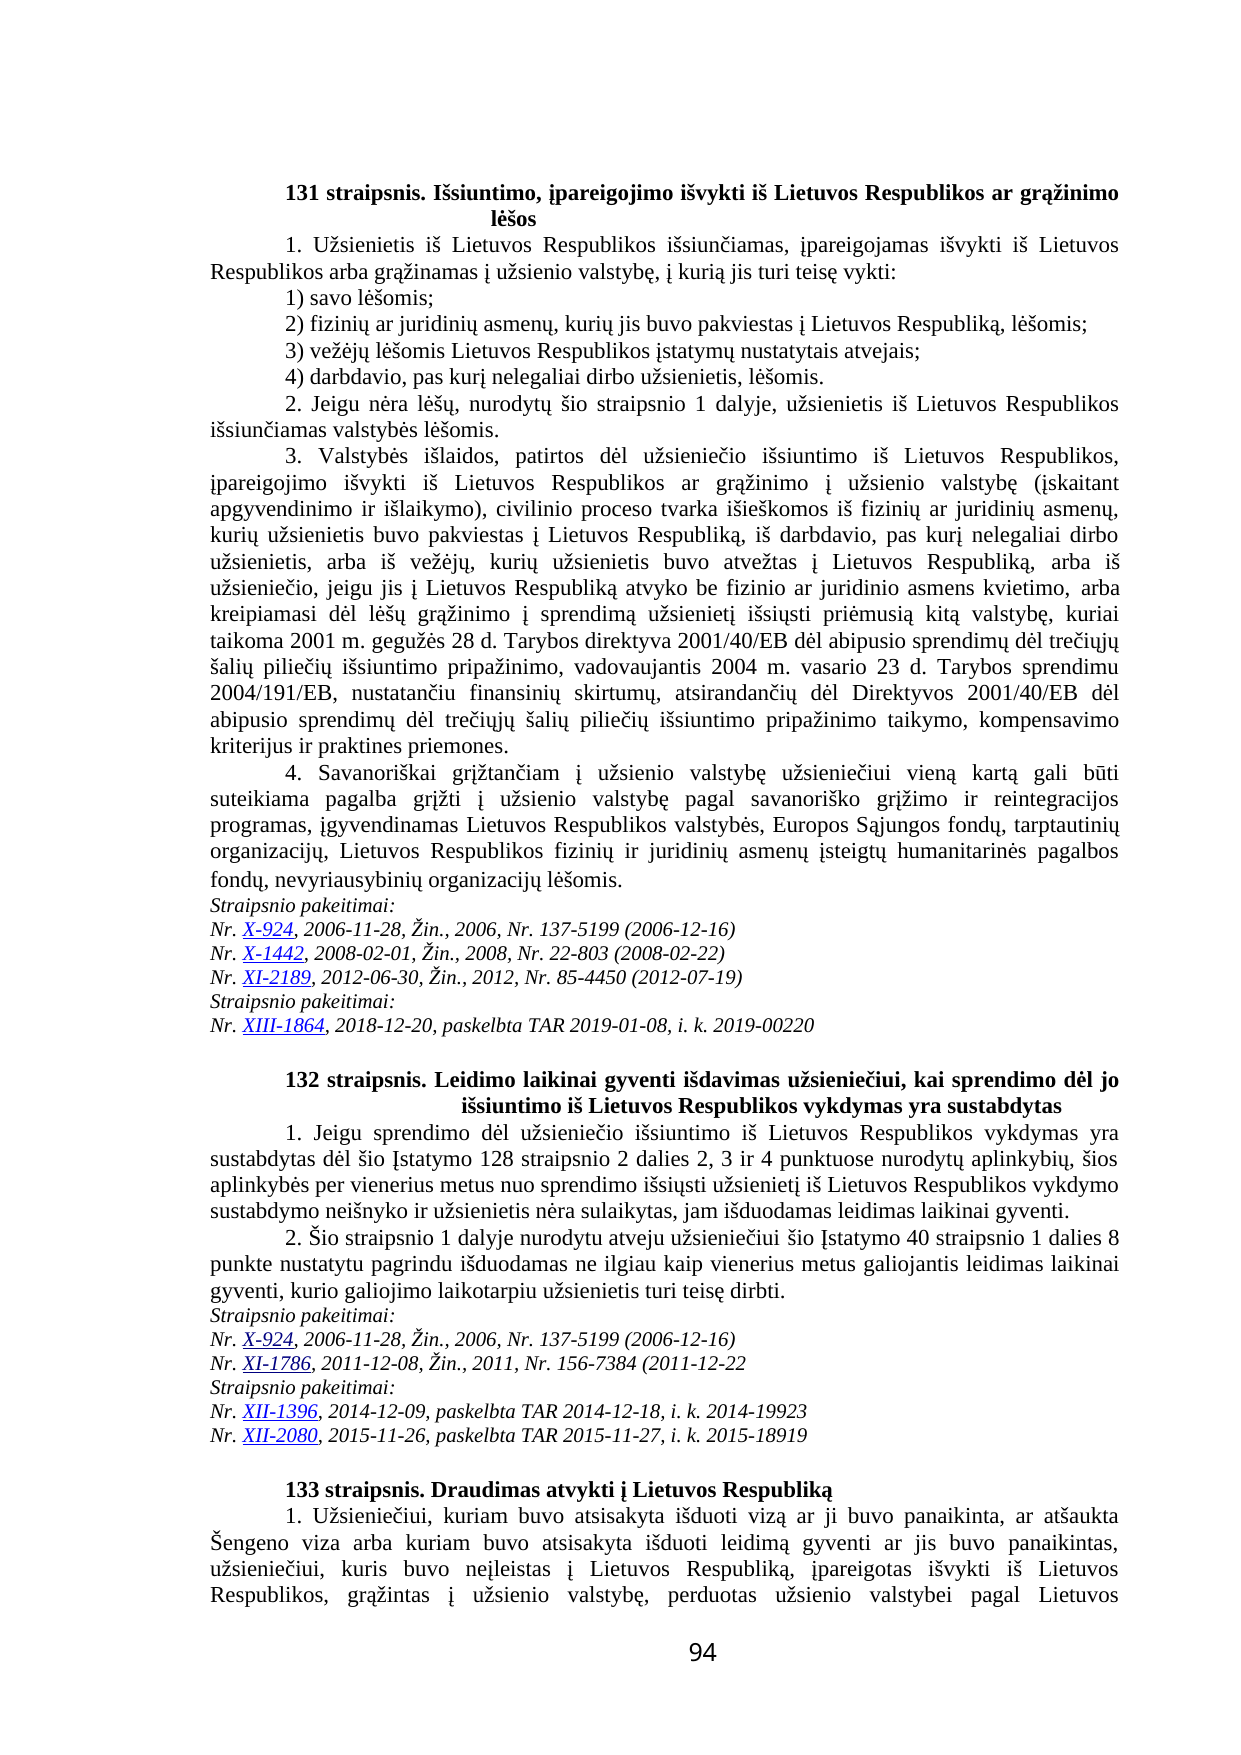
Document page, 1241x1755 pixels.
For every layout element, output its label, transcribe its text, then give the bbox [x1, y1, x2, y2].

text Nr. XII-1396, 2014-12-09, paskelbta TAR 2014-12-18, i. k. 2014-19923 [210, 1399, 1120, 1423]
text 3. Valstybės išlaidos, patirtos dėl užsieniečio išsiuntimo iš Lietuvos Respublikos, įpareigojimo išvykti iš Lietuvos Respublikos ar grąžinimo į užsienio valstybę (įskaitant apgyvendinimo ir išlaikymo), civilinio proceso tvarka išieškomos iš fizinių ar juridinių asmenų, kurių užsienietis buvo pakviestas į Lietuvos Respubliką, iš darbdavio, pas kurį nelegaliai dirbo užsienietis, arba iš vežėjų, kurių užsienietis buvo atvežtas į Lietuvos Respubliką, arba iš užsieniečio, jeigu jis į Lietuvos Respubliką atvyko be fizinio ar juridinio asmens kvietimo, arba kreipiamasi dėl lėšų grąžinimo į sprendimą užsienietį išsiųsti priėmusią kitą valstybę, kuriai taikoma 2001 m. gegužės 28 d. Tarybos direktyva 2001/40/EB dėl abipusio sprendimų dėl trečiųjų šalių piliečių išsiuntimo pripažinimo, vadovaujantis 2004 m. vasario 23 d. Tarybos sprendimu 2004/191/EB, nustatančiu finansinių skirtumų, atsirandančių dėl Direktyvos 2001/40/EB dėl abipusio sprendimų dėl trečiųjų šalių piliečių išsiuntimo pripažinimo taikymo, kompensavimo kriterijus ir praktines priemones. [210, 442, 1120, 758]
text 1) savo lėšomis; [210, 284, 1120, 311]
text Nr. X-924, 2006-11-28, Žin., 2006, Nr. 137-5199 (2006-12-16) [210, 1327, 1120, 1351]
text Straipsnio pakeitimai: [210, 1303, 1120, 1327]
text Straipsnio pakeitimai: [210, 893, 1120, 917]
text Nr. XI-1786, 2011-12-08, Žin., 2011, Nr. 156-7384 (2011-12-22 [210, 1351, 1120, 1375]
text 2. Jeigu nėra lėšų, nurodytų šio straipsnio 1 dalyje, užsienietis iš Lietuvos Respublikos išsiunčiamas valstybės lėšomis. [210, 389, 1120, 442]
text 2. Šio straipsnio 1 dalyje nurodytu atveju užsieniečiui šio Įstatymo 40 straipsnio 1 dalies 8 punkte nustatytu pagrindu išduodamas ne ilgiau kaip vienerius metus galiojantis leidimas laikinai gyventi, kurio galiojimo laikotarpiu užsienietis turi teisę dirbti. [210, 1224, 1120, 1303]
text 1. Užsieniečiui, kuriam buvo atsisakyta išduoti vizą ar ji buvo panaikinta, ar atšaukta Šengeno viza arba kuriam buvo atsisakyta išduoti leidimą gyventi ar jis buvo panaikintas, užsieniečiui, kuris buvo neįleistas į Lietuvos Respubliką, įpareigotas išvykti iš Lietuvos Respublikos, grąžintas į užsienio valstybę, perduotas užsienio valstybei pagal Lietuvos [210, 1502, 1120, 1608]
text 3) vežėjų lėšomis Lietuvos Respublikos įstatymų nustatytais atvejais; [210, 337, 1120, 363]
text Nr. XI-2189, 2012-06-30, Žin., 2012, Nr. 85-4450 (2012-07-19) [210, 965, 1120, 989]
text Nr. X-1442, 2008-02-01, Žin., 2008, Nr. 22-803 (2008-02-22) [210, 941, 1120, 965]
text 2) fizinių ar juridinių asmenų, kurių jis buvo pakviestas į Lietuvos Respubliką, lėšomis; [210, 311, 1120, 337]
text Nr. XII-2080, 2015-11-26, paskelbta TAR 2015-11-27, i. k. 2015-18919 [210, 1423, 1120, 1447]
text Straipsnio pakeitimai: [210, 989, 1120, 1013]
text Straipsnio pakeitimai: [210, 1375, 1120, 1399]
text 133 straipsnis. Draudimas atvykti į Lietuvos Respubliką [210, 1476, 1120, 1502]
text 132 straipsnis. Leidimo laikinai gyventi išdavimas užsieniečiui, kai sprendimo dėl jo išsiuntimo iš Lietuvos Respublikos vykdymas yra sustabdytas [285, 1066, 1120, 1118]
text 1. Jeigu sprendimo dėl užsieniečio išsiuntimo iš Lietuvos Respublikos vykdymas yra sustabdytas dėl šio Įstatymo 128 straipsnio 2 dalies 2, 3 ir 4 punktuose nurodytų aplinkybių, šios aplinkybės per vienerius metus nuo sprendimo išsiųsti užsienietį iš Lietuvos Respublikos vykdymo sustabdymo neišnyko ir užsienietis nėra sulaikytas, jam išduodamas leidimas laikinai gyventi. [210, 1118, 1120, 1224]
text Nr. X-924, 2006-11-28, Žin., 2006, Nr. 137-5199 (2006-12-16) [210, 917, 1120, 941]
text 4) darbdavio, pas kurį nelegaliai dirbo užsienietis, lėšomis. [210, 363, 1120, 389]
text 1. Užsienietis iš Lietuvos Respublikos išsiunčiamas, įpareigojamas išvykti iš Lietuvos Respublikos arba grąžinamas į užsienio valstybę, į kurią jis turi teisę vykti: [210, 231, 1120, 284]
text 131 straipsnis. Išsiuntimo, įpareigojimo išvykti iš Lietuvos Respublikos ar grąžinimo lėšos [285, 179, 1120, 231]
text Nr. XIII-1864, 2018-12-20, paskelbta TAR 2019-01-08, i. k. 2019-00220 [210, 1013, 1120, 1037]
text 4. Savanoriškai grįžtančiam į užsienio valstybę užsieniečiui vieną kartą gali būti suteikiama pagalba grįžti į užsienio valstybę pagal savanoriško grįžimo ir reintegracijos programas, įgyvendinamas Lietuvos Respublikos valstybės, Europos Sąjungos fondų, tarptautinių organizacijų, Lietuvos Respublikos fizinių ir juridinių asmenų įsteigtų humanitarinės pagalbos fondų, nevyriausybinių organizacijų lėšomis. [210, 758, 1120, 893]
